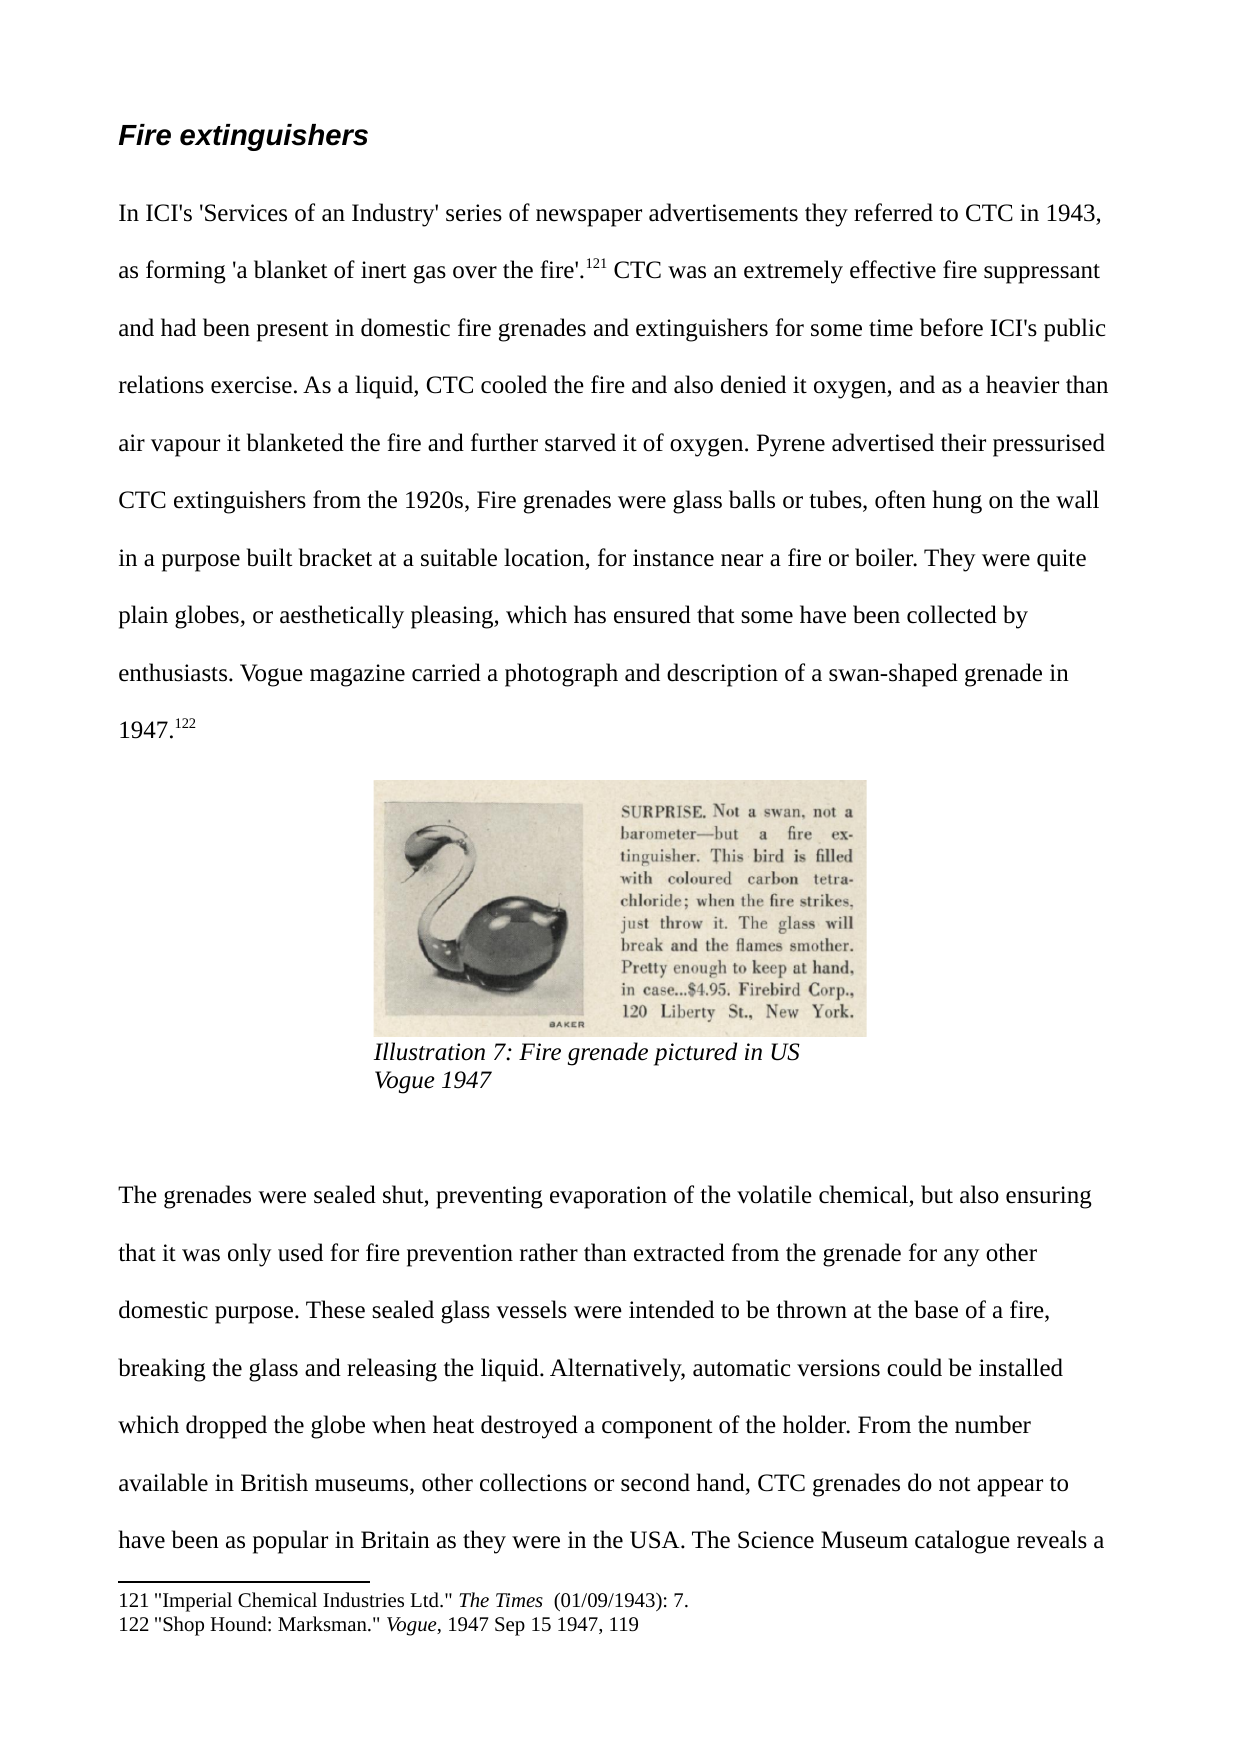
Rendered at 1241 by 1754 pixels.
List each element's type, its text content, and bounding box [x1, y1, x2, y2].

text The grenades were sealed shut, preventing evaporation of the volatile chemical, but also ensuring that it was only used for fire prevention rather than extracted from the grenade for any other domestic purpose. These sealed glass vessels were intended to be thrown at the base of a fire, breaking the glass and releasing the liquid. Alternatively, automatic versions could be installed which dropped the globe when heat destroyed a component of the holder. From the number available in British museums, other collections or second hand, CTC grenades do not appear to have been as popular in Britain as they were in the USA. The Science Museum catalogue reveals a [118, 1181, 1122, 1554]
text "Shop Hound: Marksman." Vogue, 1947 Sep 15 1947, 119 [118, 1612, 1122, 1636]
picture [373, 780, 867, 1037]
text In ICI's 'Services of an Industry' series of newspaper advertisements they referred to CTC in 1943, as forming 'a blanket of inert gas over the fire'. CTC was an extremely effective fire suppressant and had been present in domestic fire grenades and extinguishers for some time before ICI's public relations exercise. As a liquid, CTC cooled the fire and also denied it oxygen, and as a heavier than air vapour it blanketed the fire and further starved it of oxygen. Pyrene advertised their pressurised CTC extinguishers from the 1920s, Fire grenades were glass balls or tubes, often hung on the wall in a purpose built bracket at a suitable location, for instance near a fire or boiler. They were quite plain globes, or aesthetically pleasing, which has ensured that some have been collected by enthusiasts. Vogue magazine carried a photograph and description of a swan-shaped grenade in 1947. [118, 198, 1122, 744]
text "Imperial Chemical Industries Ltd." The Times (01/09/1943): 7. [118, 1588, 1122, 1612]
text Illustration 7: Fire grenade pictured in US Vogue 1947 [373, 1037, 867, 1094]
subtitle Fire extinguishers [118, 118, 1122, 152]
